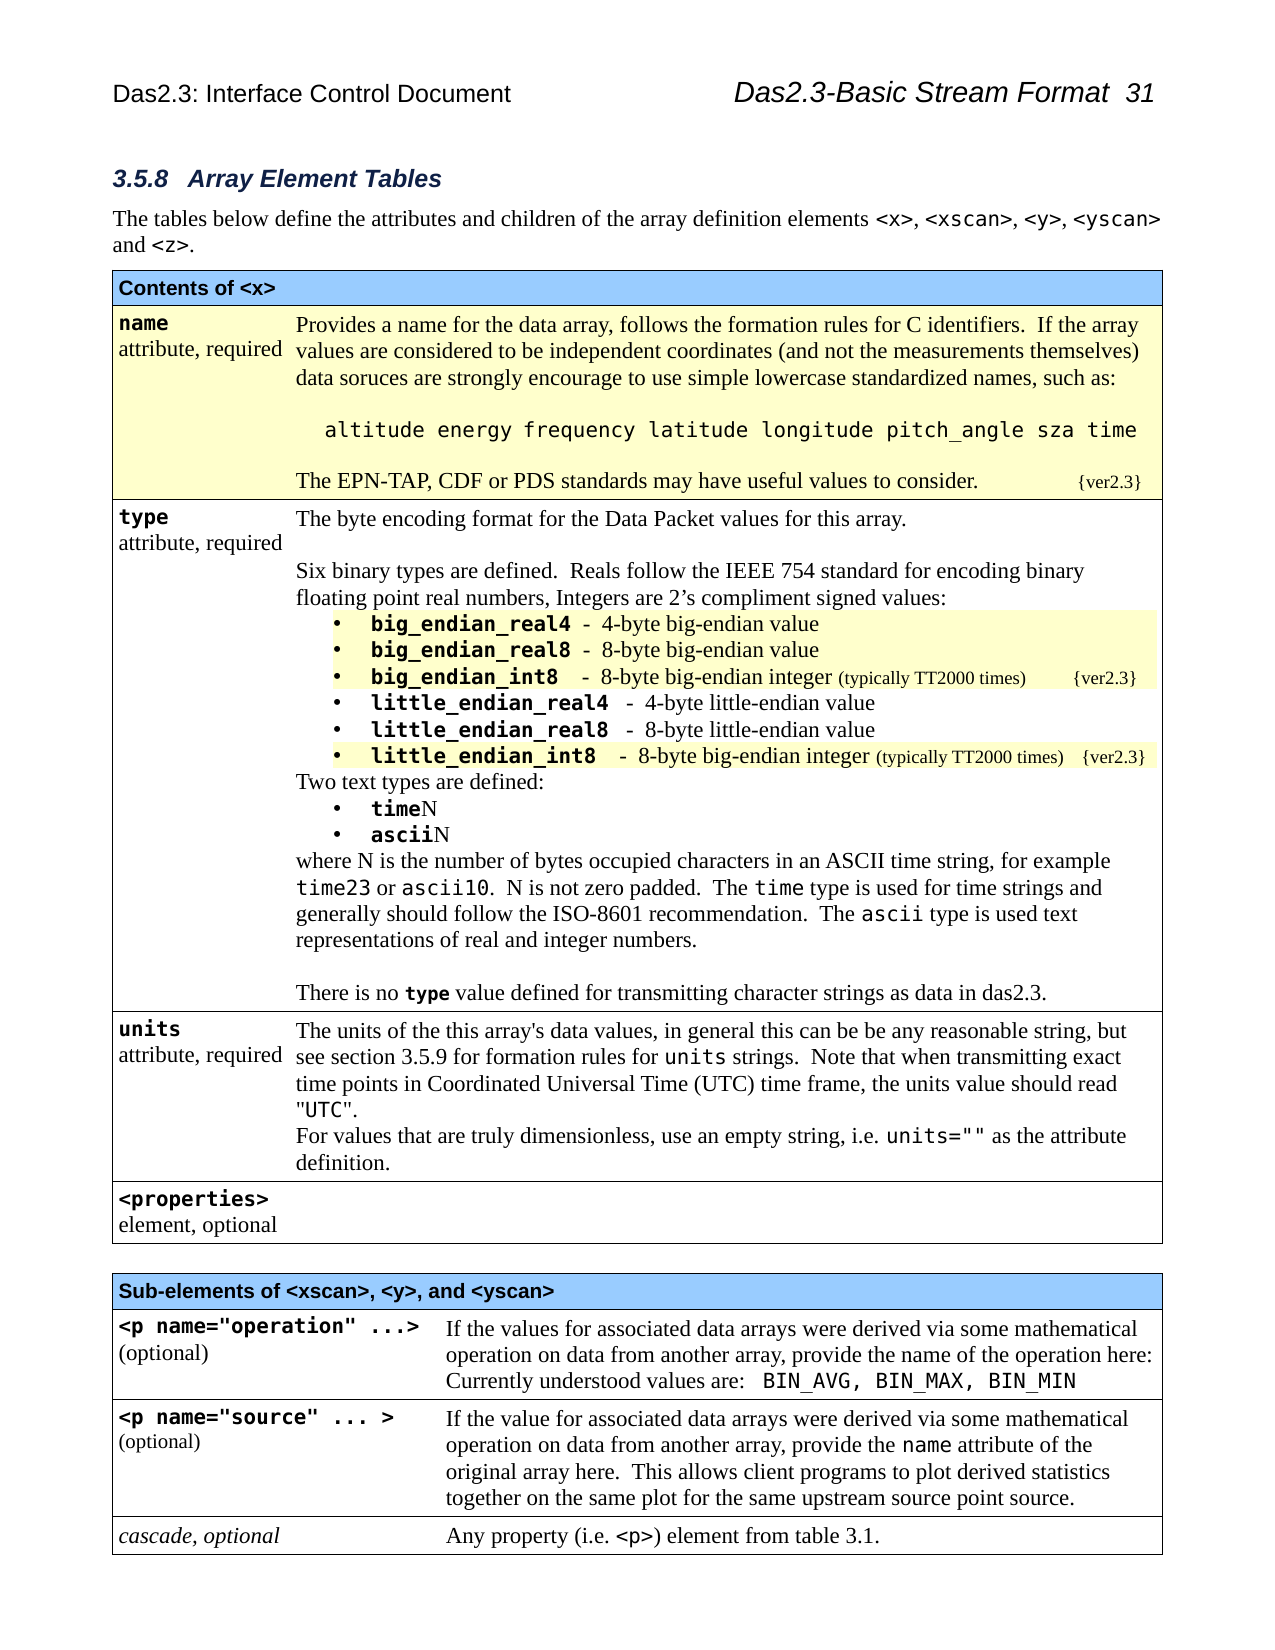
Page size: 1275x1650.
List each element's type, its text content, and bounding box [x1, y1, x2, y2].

table_cell <p name="source" ... > (optional) [113, 1400, 440, 1516]
table_cell The byte encoding format for the Data Packet values for this array. Six binary types are defined. Reals follow the IEEE 754 standard for encoding binary floating point real numbers, Integers are 2’s compliment signed values: big_endian_real4 - 4-byte big-endian value big_endian_real8 - 8-byte big-endian value big_endian_int8 - 8-byte big-endian integer (typically TT2000 times) {ver2.3} little_endian_real4 - 4-byte little-endian value little_endian_real8 - 8-byte little-endian value little_endian_int8 - 8-byte big-endian integer (typically TT2000 times) {ver2.3} Two text types are defined: timeN asciiN where N is the number of bytes occupied characters in an ASCII time string, for example time23 or ascii10. N is not zero padded. The time type is used for time strings and generally should follow the ISO-8601 recommendation. The ascii type is used text representations of real and integer numbers. There is no type value defined for transmitting character strings as data in das2.3. [290, 500, 1162, 1011]
table_cell name attribute, required [113, 306, 290, 499]
text The tables below define the attributes and children of the array definition elements <x>, <xscan>, <y>, <yscan> and <z>. [112, 205, 1162, 257]
table_header Sub-elements of <xscan>, <y>, and <yscan> [113, 1274, 1162, 1309]
subtitle Array Element Tables [112, 163, 1162, 192]
table_cell <p name="operation" ...> (optional) [113, 1310, 440, 1399]
table_cell If the values for associated data arrays were derived via some mathematical operation on data from another array, provide the name of the operation here: Currently understood values are: BIN_AVG, BIN_MAX, BIN_MIN [440, 1310, 1162, 1399]
table_cell Provides a name for the data array, follows the formation rules for C identifiers. If the array values are considered to be independent coordinates (and not the measurements themselves) data soruces are strongly encourage to use simple lowercase standardized names, such as: altitude energy frequency latitude longitude pitch_angle sza time The EPN-TAP, CDF or PDS standards may have useful values to consider. {ver2.3} [290, 306, 1162, 499]
table_header Contents of <x> [113, 271, 1162, 305]
table_cell units attribute, required [113, 1012, 290, 1181]
table_cell Any property (i.e. <p>) element from table 3.1. [440, 1517, 1162, 1554]
table_cell type attribute, required [113, 500, 290, 1011]
table_cell <properties> element, optional [113, 1182, 290, 1243]
table_cell cascade, optional [113, 1517, 440, 1554]
table_cell If the value for associated data arrays were derived via some mathematical operation on data from another array, provide the name attribute of the original array here. This allows client programs to plot derived statistics together on the same plot for the same upstream source point source. [440, 1400, 1162, 1516]
table_cell The units of the this array's data values, in general this can be be any reasonable string, but see section 3.4.9 for formation rules for units strings. Note that when transmitting exact time points in Coordinated Universal Time (UTC) time frame, the units value should read "UTC". For values that are truly dimensionless, use an empty string, i.e. units="" as the attribute definition. [290, 1012, 1162, 1181]
table_cell [290, 1182, 1162, 1243]
